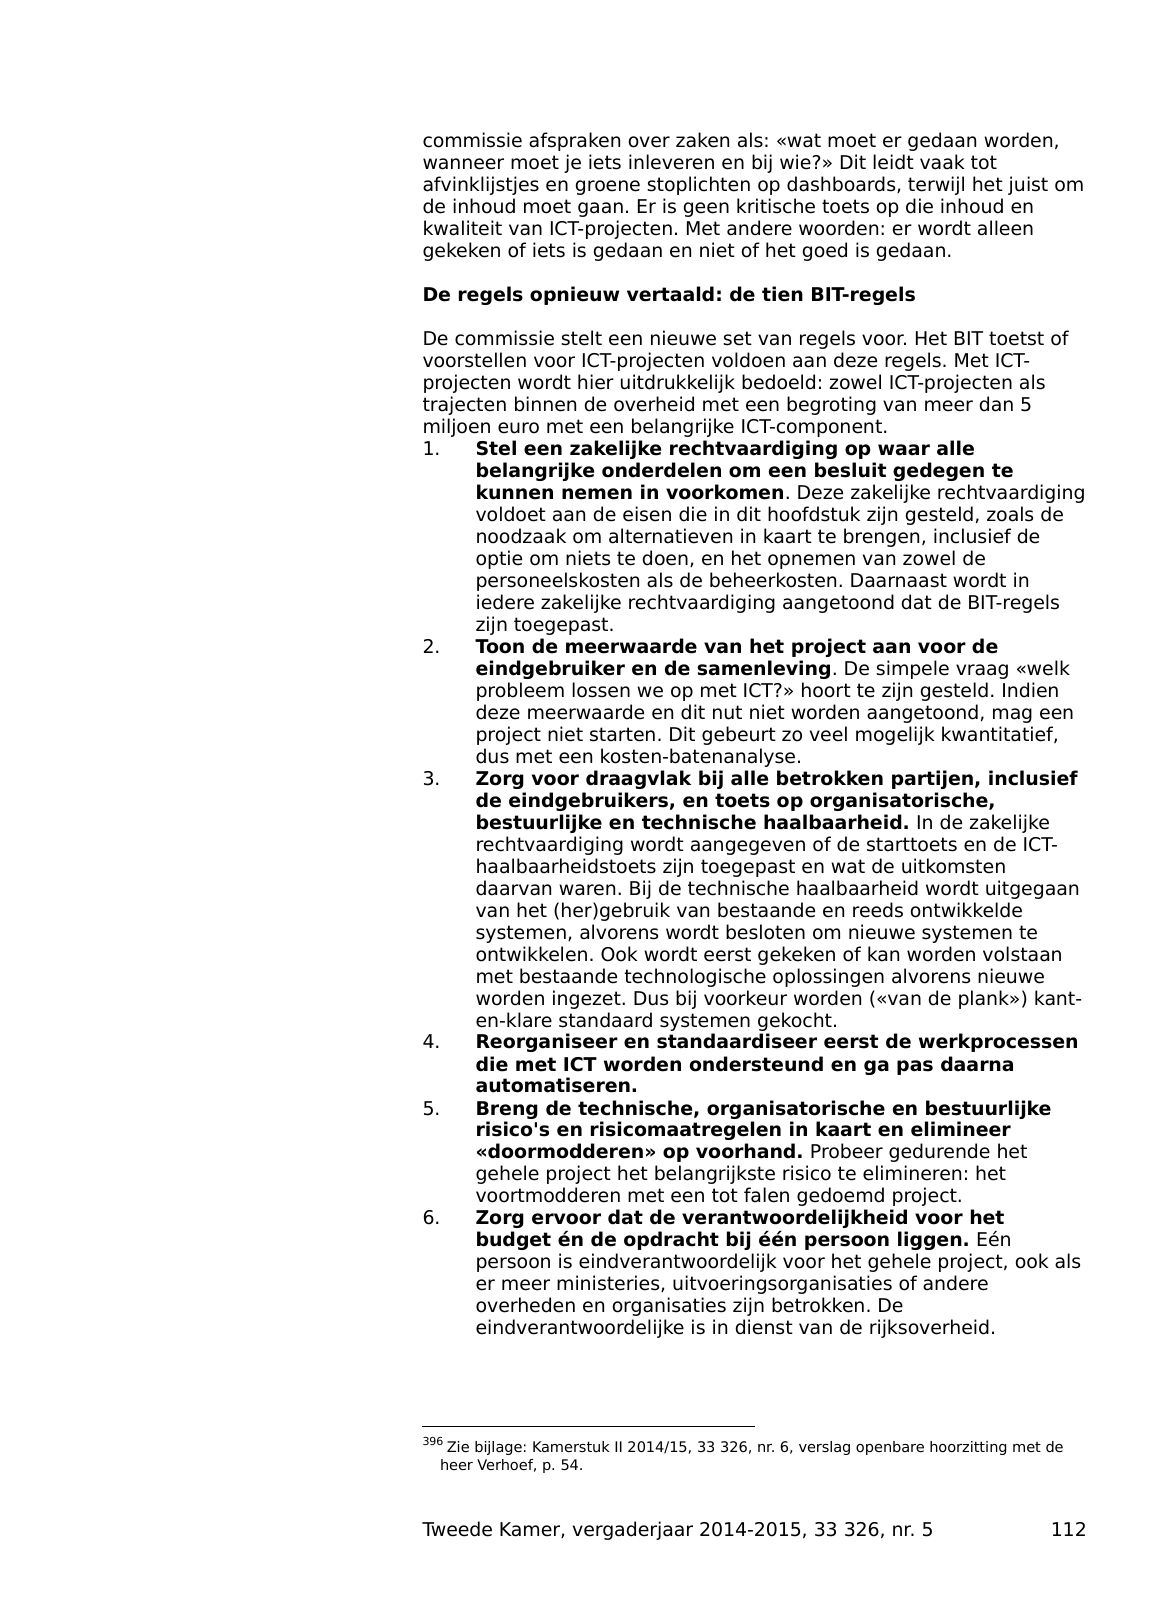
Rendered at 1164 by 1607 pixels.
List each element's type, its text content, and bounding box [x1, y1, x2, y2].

text 4. Reorganiseer en standaardiseer eerst de werkprocessen die met ICT worden ondersteund en ga pas daarna automatiseren. [422, 1031, 1087, 1097]
text Zie bijlage: Kamerstuk II 2014/15, 33 326, nr. 6, verslag openbare hoorzitting met de heer Verhoef, p. 54. [422, 1435, 1087, 1474]
text 5. Breng de technische, organisatorische en bestuurlijke risico's en risicomaatregelen in kaart en elimineer «doormodderen» op voorhand. Probeer gedurende het gehele project het belangrijkste risico te elimineren: het voortmodderen met een tot falen gedoemd project. [422, 1097, 1087, 1207]
subtitle De regels opnieuw vertaald: de tien BIT-regels [422, 284, 1087, 306]
text De commissie stelt een nieuwe set van regels voor. Het BIT toetst of voorstellen voor ICT-projecten voldoen aan deze regels. Met ICT-projecten wordt hier uitdrukkelijk bedoeld: zowel ICT-projecten als trajecten binnen de overheid met een begroting van meer dan 5 miljoen euro met een belangrijke ICT-component. [422, 328, 1087, 438]
text 2. Toon de meerwaarde van het project aan voor de eindgebruiker en de samenleving. De simpele vraag «welk probleem lossen we op met ICT?» hoort te zijn gesteld. Indien deze meerwaarde en dit nut niet worden aangetoond, mag een project niet starten. Dit gebeurt zo veel mogelijk kwantitatief, dus met een kosten-batenanalyse. [422, 636, 1087, 768]
text commissie afspraken over zaken als: «wat moet er gedaan worden, wanneer moet je iets inleveren en bij wie?» Dit leidt vaak tot afvinklijstjes en groene stoplichten op dashboards, terwijl het juist om de inhoud moet gaan. Er is geen kritische toets op die inhoud en kwaliteit van ICT-projecten. Met andere woorden: er wordt alleen gekeken of iets is gedaan en niet of het goed is gedaan. [422, 130, 1087, 262]
text 3. Zorg voor draagvlak bij alle betrokken partijen, inclusief de eindgebruikers, en toets op organisatorische, bestuurlijke en technische haalbaarheid. In de zakelijke rechtvaardiging wordt aangegeven of de starttoets en de ICT-haalbaarheidstoets zijn toegepast en wat de uitkomsten daarvan waren. Bij de technische haalbaarheid wordt uitgegaan van het (her)gebruik van bestaande en reeds ontwikkelde systemen, alvorens wordt besloten om nieuwe systemen te ontwikkelen. Ook wordt eerst gekeken of kan worden volstaan met bestaande technologische oplossingen alvorens nieuwe worden ingezet. Dus bij voorkeur worden («van de plank») kant-en-klare standaard systemen gekocht. [422, 768, 1087, 1031]
text 1. Stel een zakelijke rechtvaardiging op waar alle belangrijke onderdelen om een besluit gedegen te kunnen nemen in voorkomen. Deze zakelijke rechtvaardiging voldoet aan de eisen die in dit hoofdstuk zijn gesteld, zoals de noodzaak om alternatieven in kaart te brengen, inclusief de optie om niets te doen, en het opnemen van zowel de personeelskosten als de beheerkosten. Daarnaast wordt in iedere zakelijke rechtvaardiging aangetoond dat de BIT-regels zijn toegepast. [422, 438, 1087, 636]
text 6. Zorg ervoor dat de verantwoordelijkheid voor het budget én de opdracht bij één persoon liggen. Eén persoon is eindverantwoordelijk voor het gehele project, ook als er meer ministeries, uitvoeringsorganisaties of andere overheden en organisaties zijn betrokken. De eindverantwoordelijke is in dienst van de rijksoverheid. [422, 1207, 1087, 1339]
